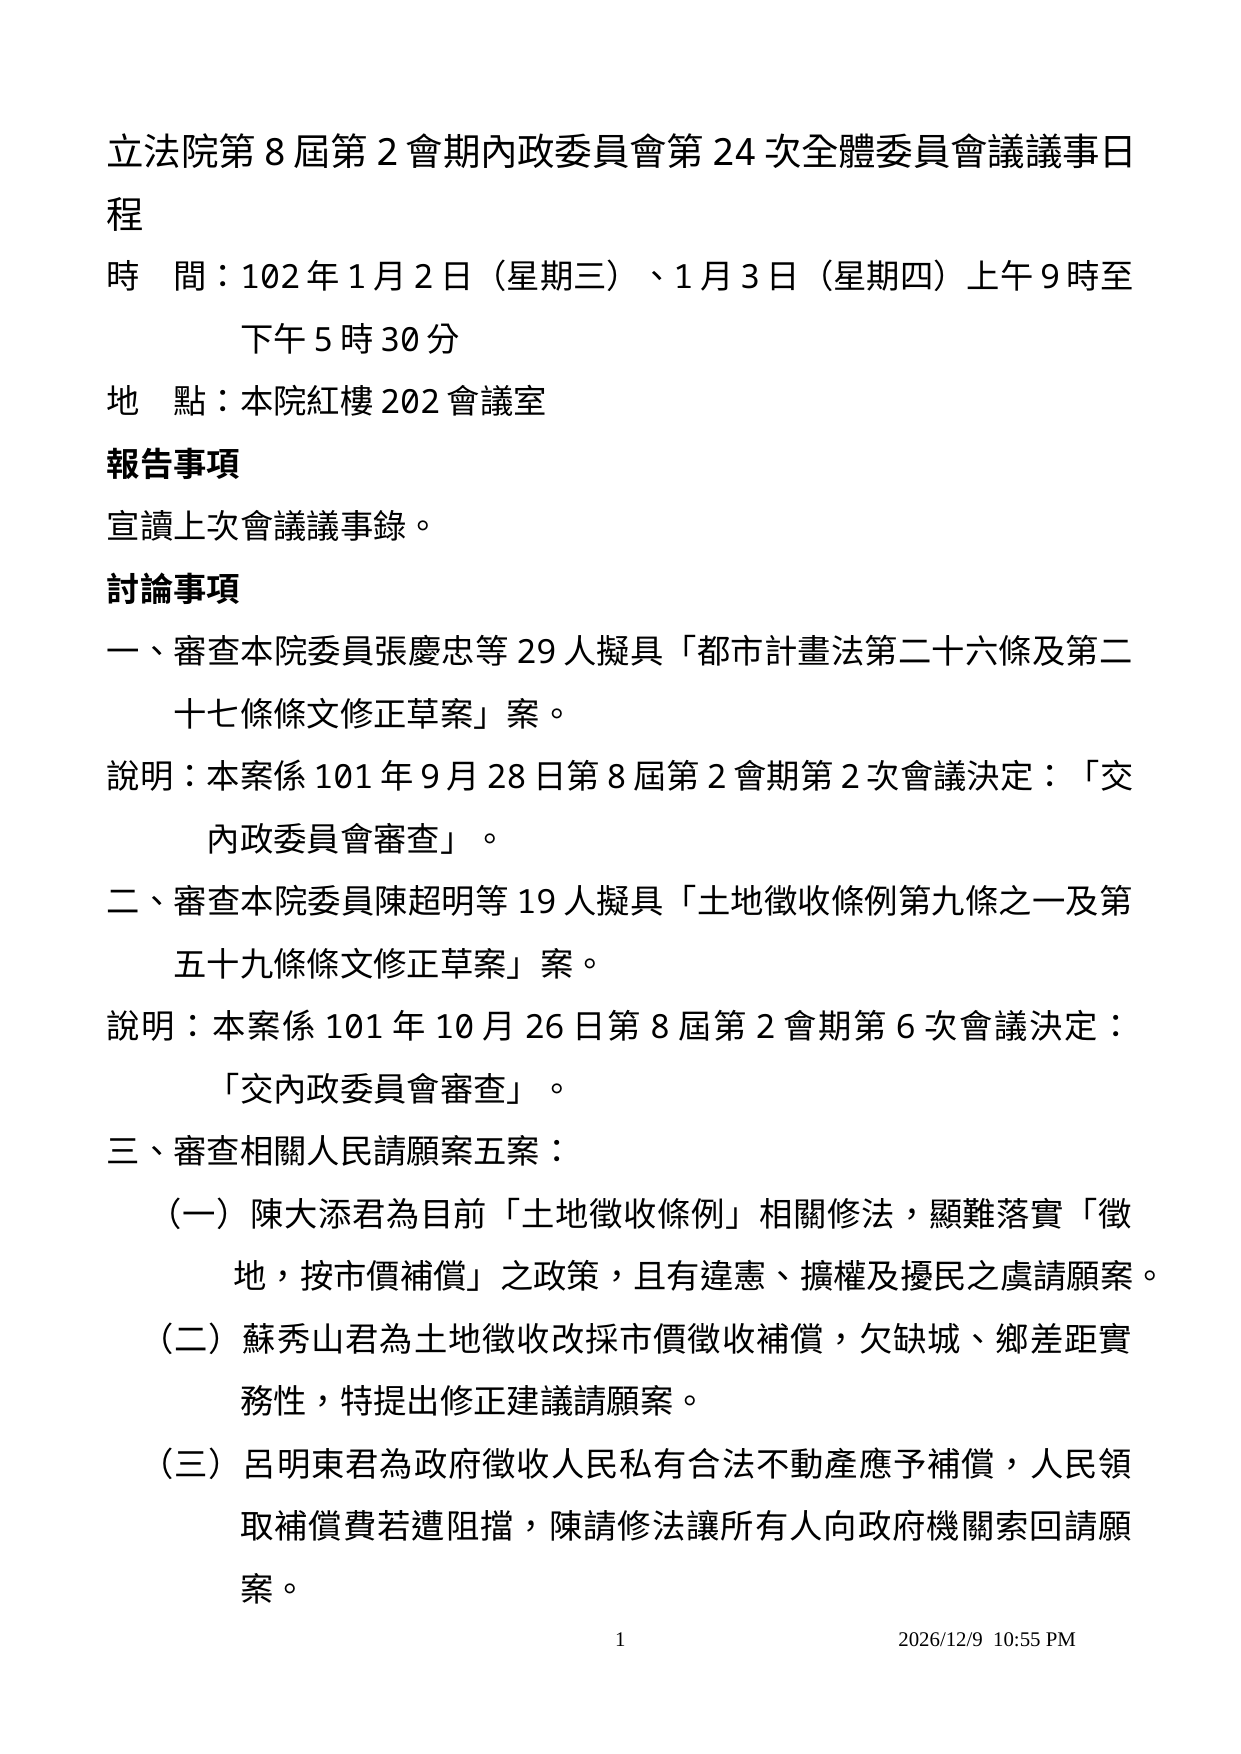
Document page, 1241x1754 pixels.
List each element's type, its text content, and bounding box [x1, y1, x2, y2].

text 說明：本案係101年10月26日第8屆第2會期第6次會議決定：「交內政委員會審查」。 [106, 983, 1134, 1108]
text 一、審查本院委員張慶忠等29人擬具「都市計畫法第二十六條及第二十七條條文修正草案」案。 [106, 608, 1134, 733]
text 二、審查本院委員陳超明等19人擬具「土地徵收條例第九條之一及第五十九條條文修正草案」案。 [106, 858, 1134, 983]
text 宣讀上次會議議事錄。 [106, 483, 1134, 545]
text 立法院第8屆第2會期內政委員會第24次全體委員會議議事日程 [106, 108, 1156, 233]
text 時 間：102年1月2日（星期三）、1月3日（星期四）上午9時至下午5時30分 [106, 233, 1134, 358]
text 三、審查相關人民請願案五案： [106, 1108, 1134, 1170]
text 說明：本案係101年9月28日第8屆第2會期第2次會議決定：「交內政委員會審查」。 [106, 733, 1134, 858]
text （一）陳大添君為目前「土地徵收條例」相關修法，顯難落實「徵地，按市價補償」之政策，且有違憲、擴權及擾民之虞請願案。 [106, 1170, 1134, 1295]
text （二）蘇秀山君為土地徵收改採市價徵收補償，欠缺城、鄉差距實務性，特提出修正建議請願案。 [140, 1295, 1134, 1420]
text 報告事項 [106, 420, 1134, 483]
text 地 點：本院紅樓202會議室 [106, 358, 1134, 420]
text （三）呂明東君為政府徵收人民私有合法不動產應予補償，人民領取補償費若遭阻擋，陳請修法讓所有人向政府機關索回請願案。 [140, 1420, 1134, 1608]
text 討論事項 [106, 545, 1134, 608]
